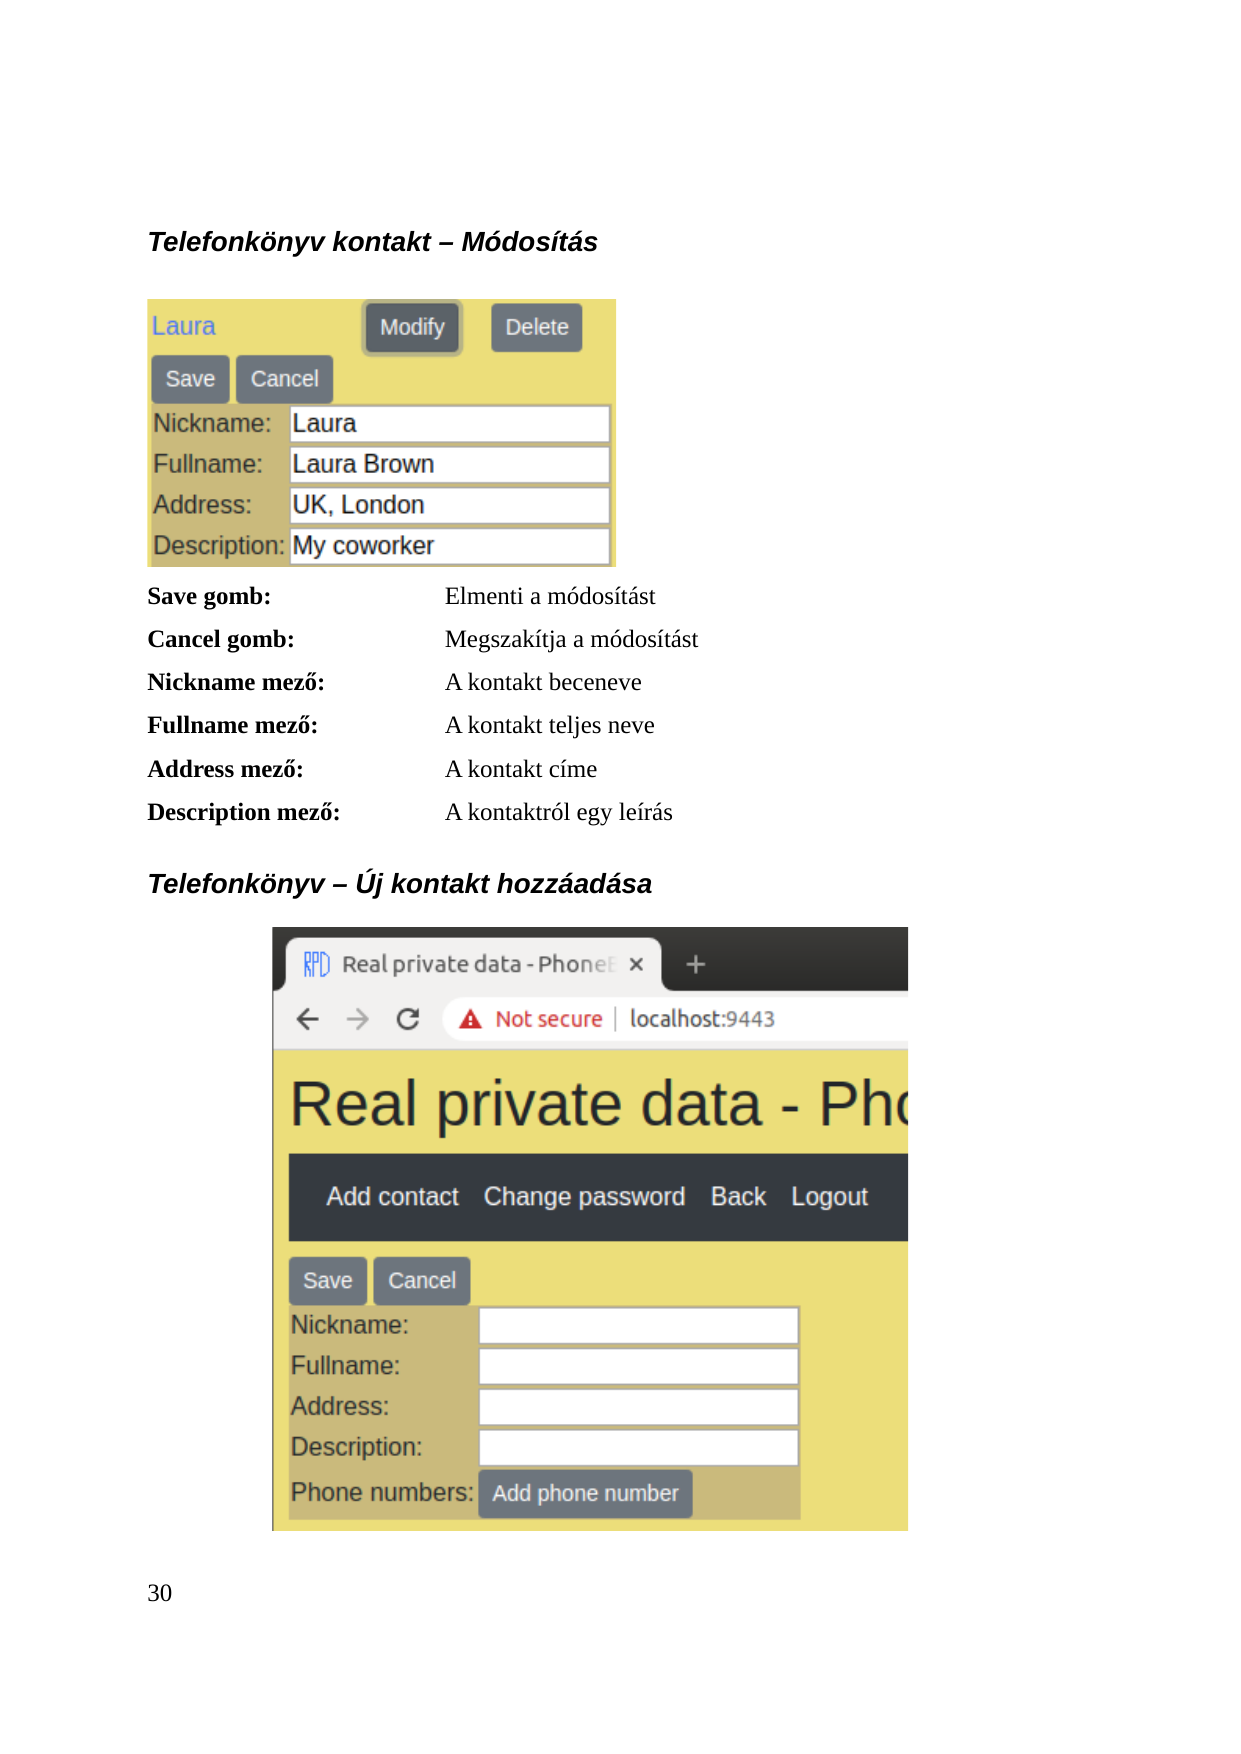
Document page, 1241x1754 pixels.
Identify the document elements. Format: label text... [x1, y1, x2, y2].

subtitle Telefonkönyv kontakt – Módosítás [147, 225, 1033, 257]
text Save gomb: Elmenti a módosítást Cancel gomb: Megszakítja a módosítást Nickname mező: A kontakt beceneve Fullname mező: A kontakt teljes neve Address mező: A kontakt címe Description mező: A kontaktról egy leírás [147, 286, 1033, 826]
picture [147, 299, 617, 567]
subtitle Telefonkönyv – Új kontakt hozzáadása [147, 867, 1033, 899]
picture [272, 927, 909, 1531]
